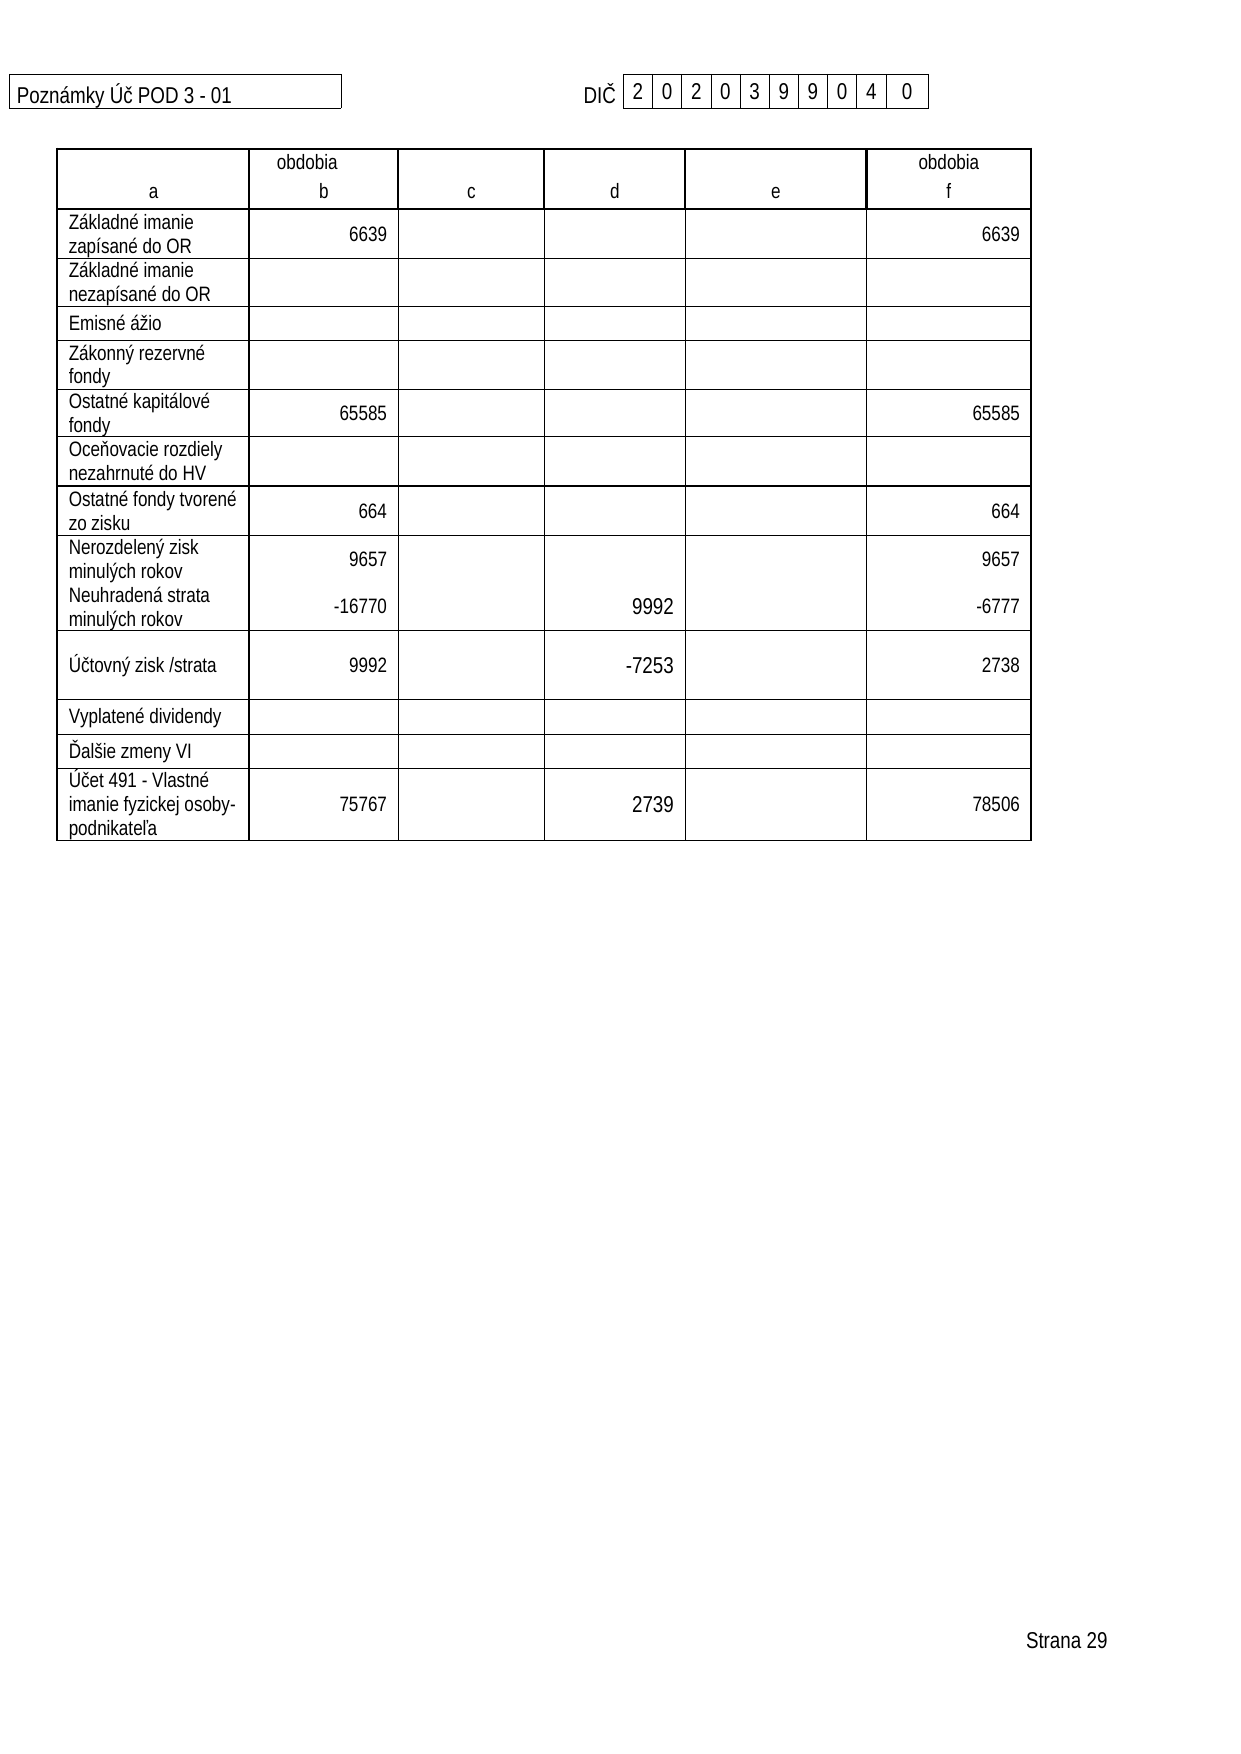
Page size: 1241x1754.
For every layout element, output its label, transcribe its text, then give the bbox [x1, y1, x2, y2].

table_cell [867, 437, 1030, 484]
table_cell [399, 735, 544, 768]
table_cell [399, 390, 544, 436]
table_cell [686, 390, 866, 436]
table_cell [867, 259, 1030, 306]
table_cell [399, 700, 544, 733]
table_cell [686, 437, 866, 484]
table_cell [58, 150, 248, 174]
table_cell [867, 307, 1030, 340]
table_cell -6777 [867, 583, 1030, 630]
table_cell [399, 487, 544, 534]
table_cell [250, 437, 398, 484]
table_cell Oceňovacie rozdiely nezahrnuté do HV [58, 437, 248, 484]
table_cell Ostatné fondy tvorené zo zisku [58, 487, 248, 534]
table_cell [686, 307, 866, 340]
table_cell 664 [867, 487, 1030, 534]
table_cell [686, 536, 866, 582]
table_cell c [399, 174, 543, 208]
table_cell Nerozdelený zisk minulých rokov [58, 536, 248, 582]
table_cell [686, 210, 866, 258]
table_cell [867, 341, 1030, 388]
table_cell [686, 769, 866, 840]
table_cell 75767 [250, 769, 398, 840]
table_cell obdobia [868, 150, 1030, 174]
table_cell 2739 [545, 769, 685, 840]
table_cell -7253 [545, 631, 685, 699]
table_cell [686, 259, 866, 306]
table_cell d [545, 174, 684, 208]
table_cell Účet 491 - Vlastné imanie fyzickej osoby- podnikateľa [58, 769, 248, 840]
table_cell [399, 307, 544, 340]
table_cell [686, 487, 866, 534]
table_cell [545, 341, 685, 388]
table_cell [686, 631, 866, 699]
table_cell [545, 210, 685, 258]
table_cell Ostatné kapitálové fondy [58, 390, 248, 436]
table_cell a [58, 174, 248, 208]
table_cell [399, 769, 544, 840]
table_cell [399, 583, 544, 630]
table_cell [250, 700, 398, 733]
table_cell [545, 150, 684, 174]
table_cell [867, 700, 1030, 733]
table_cell [250, 735, 398, 768]
table_cell 6639 [250, 210, 398, 258]
table_cell [399, 536, 544, 582]
table_cell Neuhradená strata minulých rokov [58, 583, 248, 630]
table_cell [399, 631, 544, 699]
table_cell obdobia [250, 150, 397, 174]
table_cell 9657 [867, 536, 1030, 582]
table_cell [686, 583, 866, 630]
table_cell 6639 [867, 210, 1030, 258]
table_cell [686, 150, 865, 174]
table_cell [250, 259, 398, 306]
table_cell Vyplatené dividendy [58, 700, 248, 733]
table_cell [399, 437, 544, 484]
table_cell [399, 341, 544, 388]
table_cell 9657 [250, 536, 398, 582]
table_cell [399, 150, 543, 174]
table_cell Ďalšie zmeny VI [58, 735, 248, 768]
table_cell Emisné ážio [58, 307, 248, 340]
table_cell -16770 [250, 583, 398, 630]
table_cell Základné imanie zapísané do OR [58, 210, 248, 258]
table_cell [545, 437, 685, 484]
table_cell 65585 [867, 390, 1030, 436]
table_cell f [868, 174, 1030, 208]
table_cell [399, 210, 544, 258]
table_cell [250, 341, 398, 388]
table_cell e [686, 174, 865, 208]
table_cell [686, 700, 866, 733]
table_cell [250, 307, 398, 340]
table_cell [686, 341, 866, 388]
table_cell 2738 [867, 631, 1030, 699]
table_cell [545, 735, 685, 768]
table_cell b [250, 174, 397, 208]
table_cell Základné imanie nezapísané do OR [58, 259, 248, 306]
table_cell [686, 735, 866, 768]
table_cell [545, 700, 685, 733]
table_cell Zákonný rezervné fondy [58, 341, 248, 388]
table_cell [867, 735, 1030, 768]
table_cell 9992 [250, 631, 398, 699]
table_cell [545, 307, 685, 340]
table_cell [545, 487, 685, 534]
table_cell [545, 536, 685, 582]
table_cell [545, 390, 685, 436]
table_cell 664 [250, 487, 398, 534]
table_cell 9992 [545, 583, 685, 630]
table_cell 65585 [250, 390, 398, 436]
table_cell Účtovný zisk /strata [58, 631, 248, 699]
table_cell [545, 259, 685, 306]
table_cell 78506 [867, 769, 1030, 840]
table_cell [399, 259, 544, 306]
